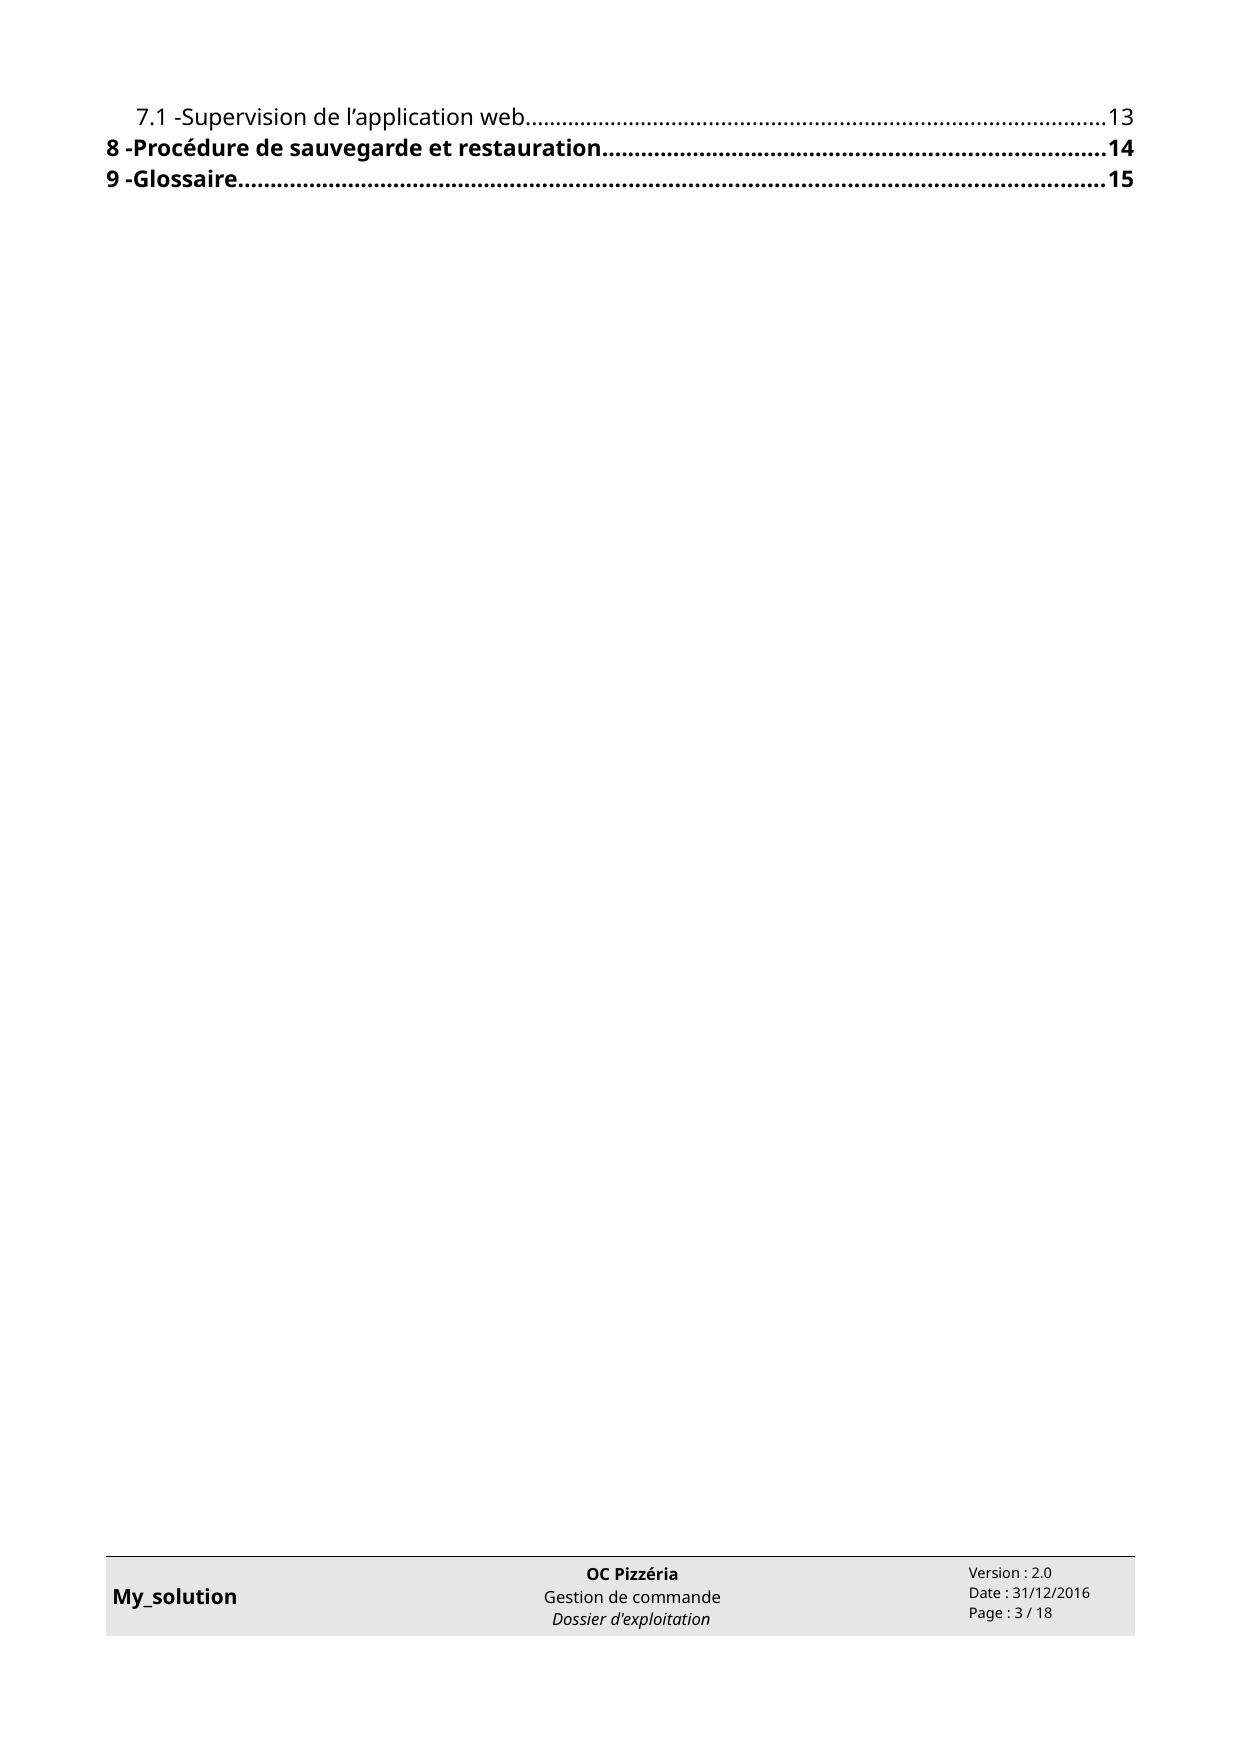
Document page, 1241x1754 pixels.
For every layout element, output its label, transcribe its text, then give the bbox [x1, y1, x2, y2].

text 8 -Procédure de sauvegarde et restauration 14 [106, 132, 1134, 163]
text 7.1 -Supervision de l’application web 13 [136, 100, 1134, 132]
text 9 -Glossaire 15 [106, 163, 1134, 194]
